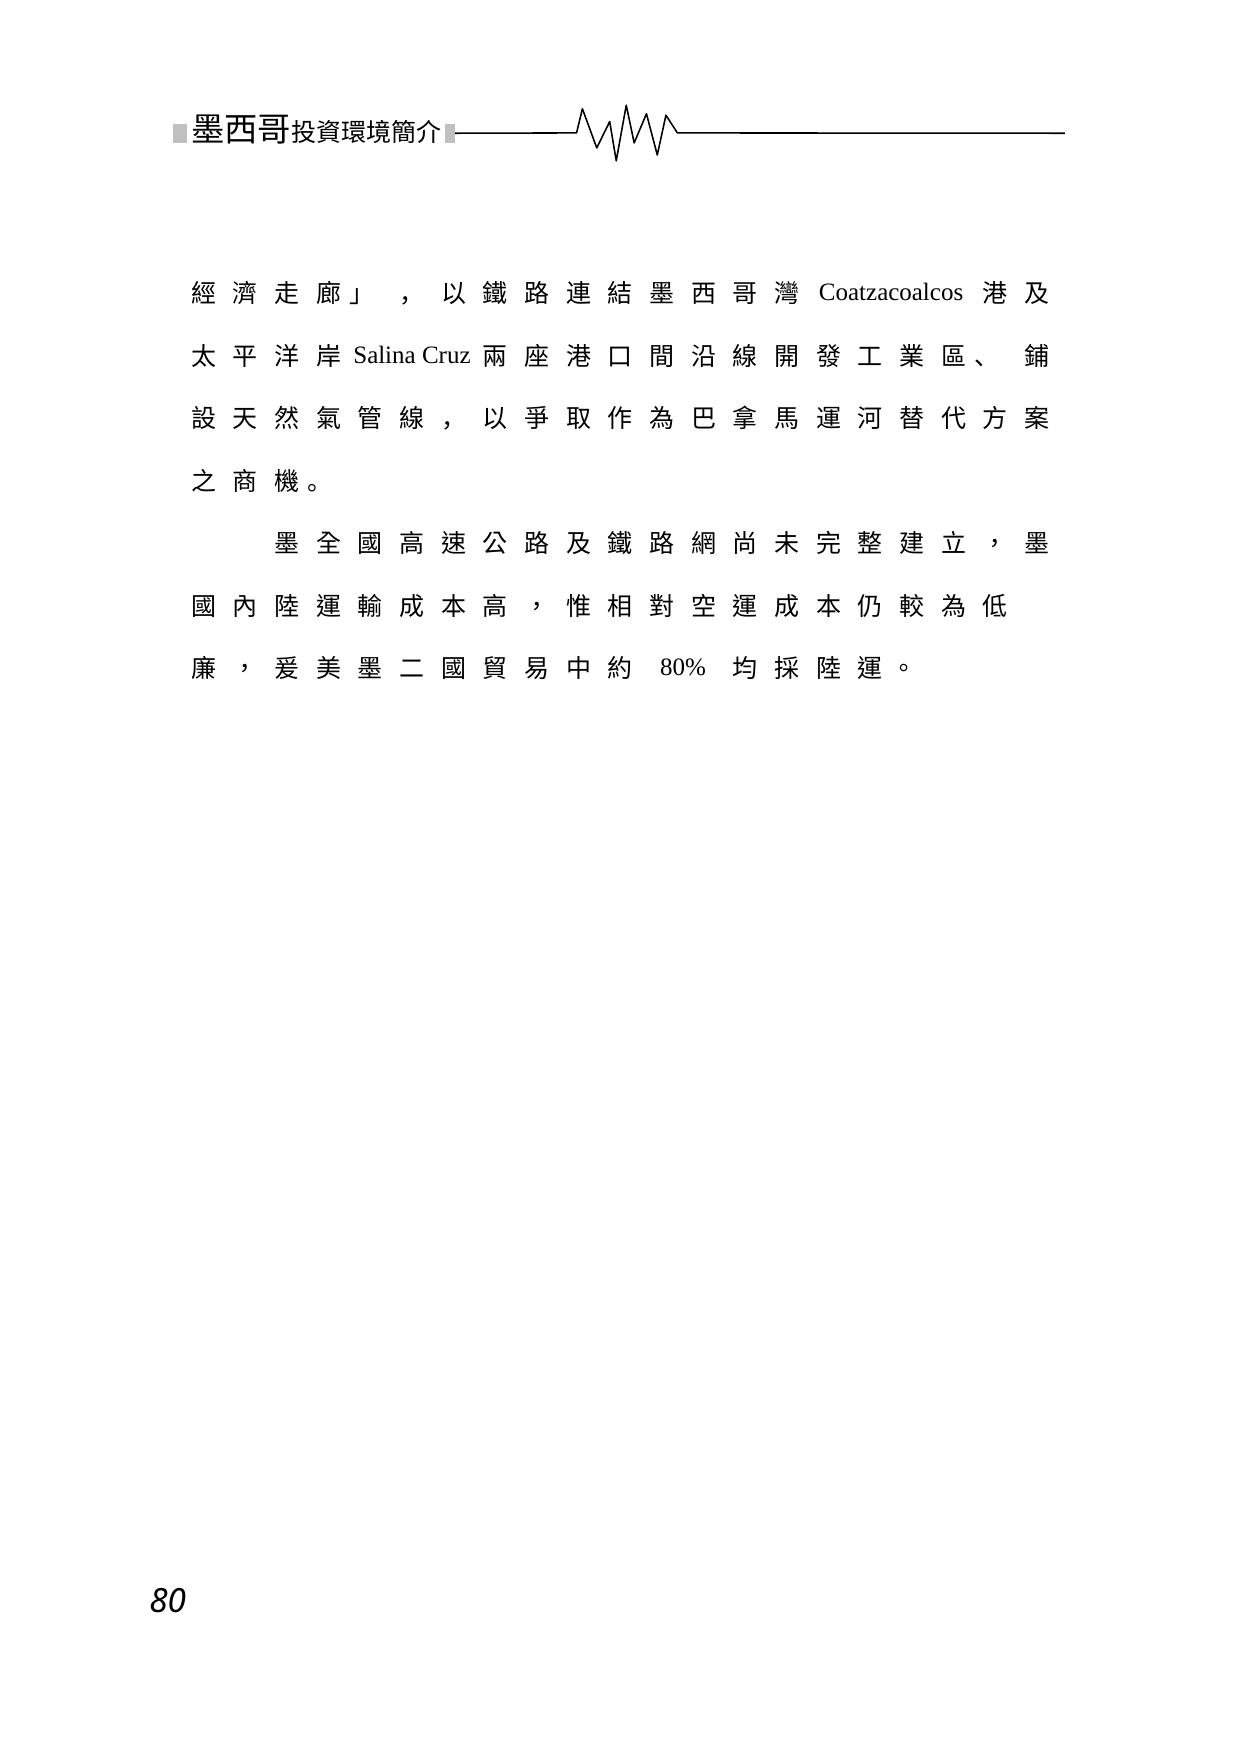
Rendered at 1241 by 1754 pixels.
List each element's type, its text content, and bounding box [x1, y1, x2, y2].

text 經濟走廊」，以鐵路連結墨西哥灣Coatzacoalcos港及太平洋岸Salina Cruz兩座港口間沿線開發工業區、鋪設天然氣管線，以爭取作為巴拿馬運河替代方案之商機。 [183, 250, 1058, 500]
text 墨全國高速公路及鐵路網尚未完整建立，墨國內陸運輸成本高，惟相對空運成本仍較為低廉，爰美墨二國貿易中約80%均採陸運。 [183, 500, 1058, 688]
